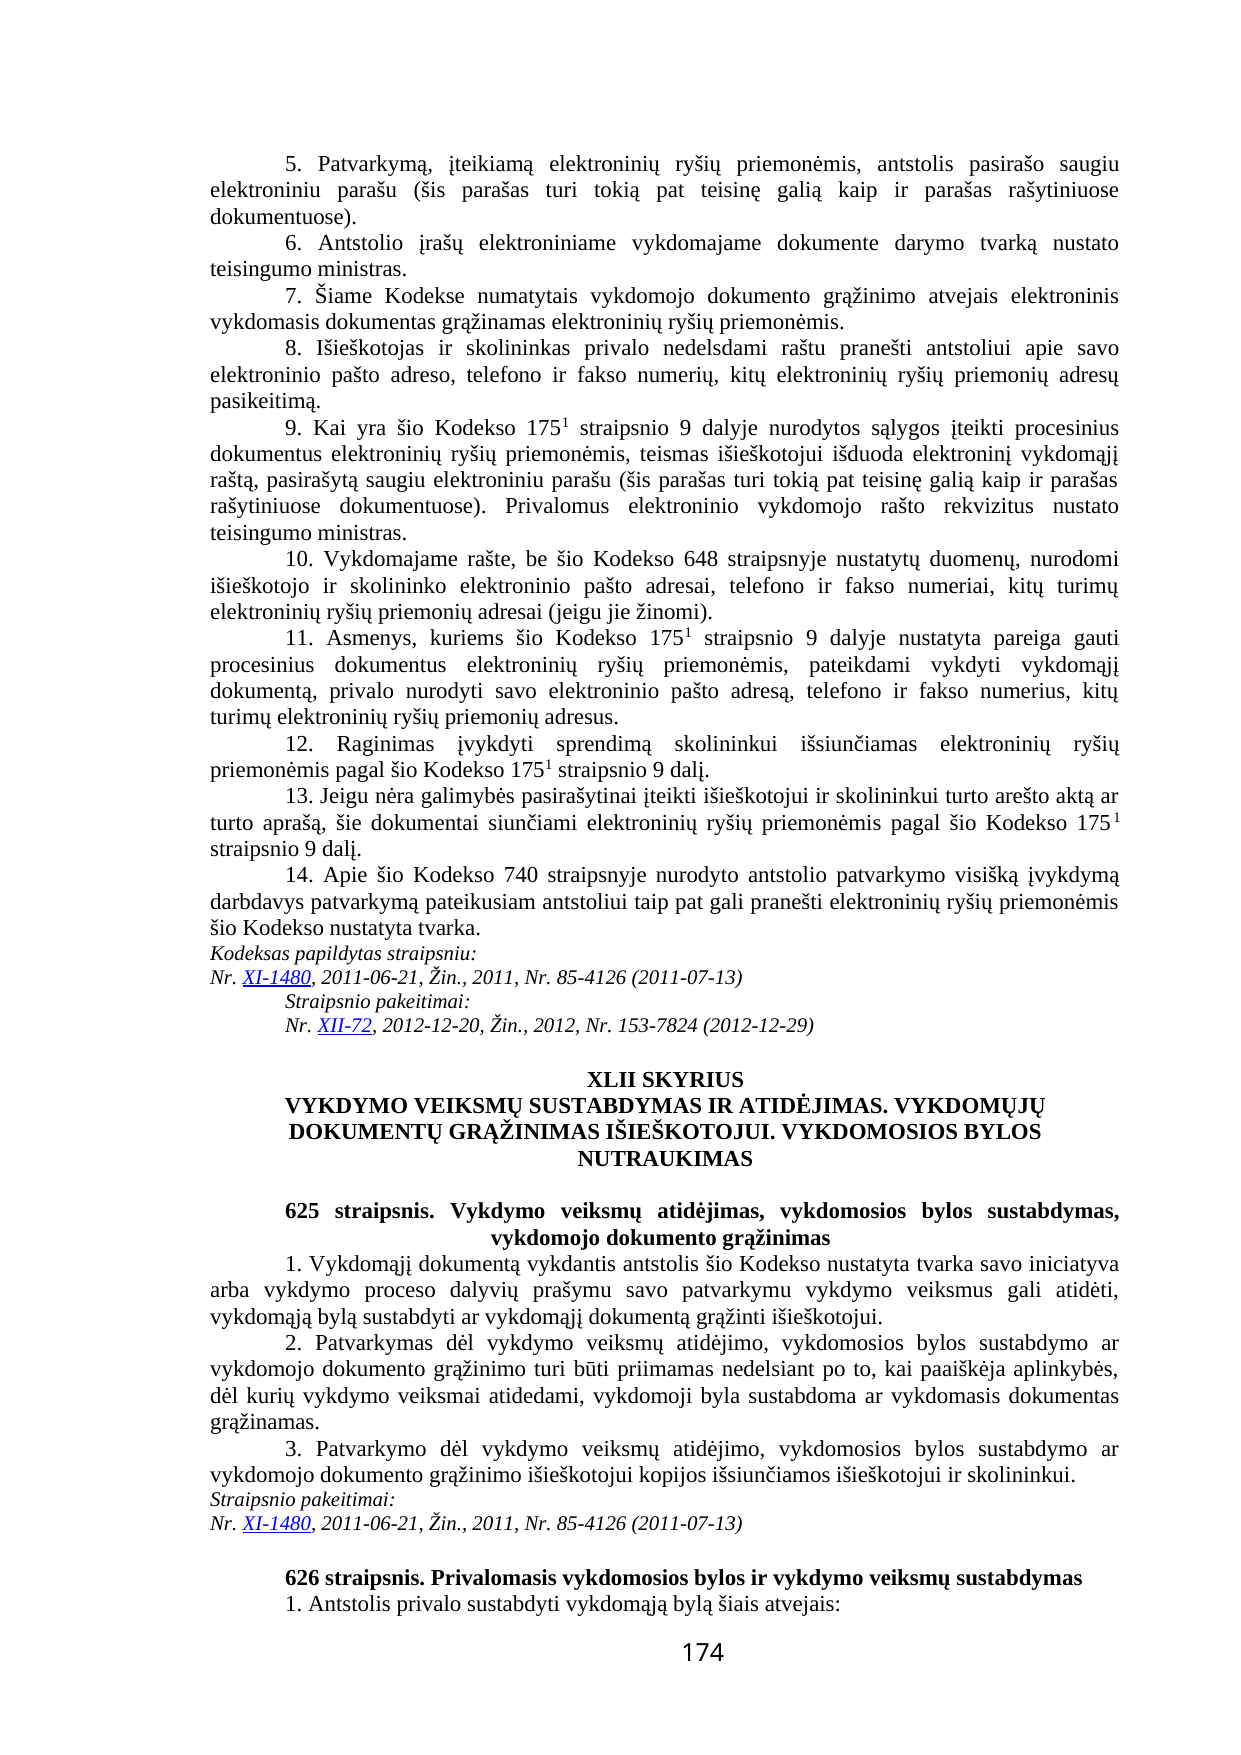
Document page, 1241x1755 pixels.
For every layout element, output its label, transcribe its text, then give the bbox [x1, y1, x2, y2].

text 5. Patvarkymą, įteikiamą elektroninių ryšių priemonėmis, antstolis pasirašo saugiu elektroniniu parašu (šis parašas turi tokią pat teisinę galią kaip ir parašas rašytiniuose dokumentuose). [210, 150, 1120, 229]
text 7. Šiame Kodekse numatytais vykdomojo dokumento grąžinimo atvejais elektroninis vykdomasis dokumentas grąžinamas elektroninių ryšių priemonėmis. [210, 282, 1120, 334]
text 8. Išieškotojas ir skolininkas privalo nedelsdami raštu pranešti antstoliui apie savo elektroninio pašto adreso, telefono ir fakso numerių, kitų elektroninių ryšių priemonių adresų pasikeitimą. [210, 334, 1120, 413]
text 3. Patvarkymo dėl vykdymo veiksmų atidėjimo, vykdomosios bylos sustabdymo ar vykdomojo dokumento grąžinimo išieškotojui kopijos išsiunčiamos išieškotojui ir skolininkui. [210, 1434, 1120, 1487]
text 1. Antstolis privalo sustabdyti vykdomąją bylą šiais atvejais: [210, 1591, 1120, 1617]
text Straipsnio pakeitimai: [210, 1487, 1120, 1511]
text 1. Vykdomąjį dokumentą vykdantis antstolis šio Kodekso nustatyta tvarka savo iniciatyva arba vykdymo proceso dalyvių prašymu savo patvarkymu vykdymo veiksmus gali atidėti, vykdomąją bylą sustabdyti ar vykdomąjį dokumentą grąžinti išieškotojui. [210, 1250, 1120, 1329]
text 13. Jeigu nėra galimybės pasirašytinai įteikti išieškotojui ir skolininkui turto arešto aktą ar turto aprašą, šie dokumentai siunčiami elektroninių ryšių priemonėmis pagal šio Kodekso 1751 straipsnio 9 dalį. [210, 782, 1120, 862]
text 626 straipsnis. Privalomasis vykdomosios bylos ir vykdymo veiksmų sustabdymas [285, 1564, 1120, 1591]
text 12. Raginimas įvykdyti sprendimą skolininkui išsiunčiamas elektroninių ryšių priemonėmis pagal šio Kodekso 1751 straipsnio 9 dalį. [210, 730, 1120, 782]
text Nr. XII-72, 2012-12-20, Žin., 2012, Nr. 153-7824 (2012-12-29) [210, 1013, 1120, 1037]
text Nr. XI-1480, 2011-06-21, Žin., 2011, Nr. 85-4126 (2011-07-13) [210, 965, 1120, 989]
text Nr. XI-1480, 2011-06-21, Žin., 2011, Nr. 85-4126 (2011-07-13) [210, 1511, 1120, 1535]
text 14. Apie šio Kodekso 740 straipsnyje nurodyto antstolio patvarkymo visišką įvykdymą darbdavys patvarkymą pateikusiam antstoliui taip pat gali pranešti elektroninių ryšių priemonėmis šio Kodekso nustatyta tvarka. [210, 862, 1120, 941]
text 6. Antstolio įrašų elektroniniame vykdomajame dokumente darymo tvarką nustato teisingumo ministras. [210, 229, 1120, 282]
text 11. Asmenys, kuriems šio Kodekso 1751 straipsnio 9 dalyje nustatyta pareiga gauti procesinius dokumentus elektroninių ryšių priemonėmis, pateikdami vykdyti vykdomąjį dokumentą, privalo nurodyti savo elektroninio pašto adresą, telefono ir fakso numerius, kitų turimų elektroninių ryšių priemonių adresus. [210, 624, 1120, 730]
text 9. Kai yra šio Kodekso 1751 straipsnio 9 dalyje nurodytos sąlygos įteikti procesinius dokumentus elektroninių ryšių priemonėmis, teismas išieškotojui išduoda elektroninį vykdomąjį raštą, pasirašytą saugiu elektroniniu parašu (šis parašas turi tokią pat teisinę galią kaip ir parašas rašytiniuose dokumentuose). Privalomus elektroninio vykdomojo rašto rekvizitus nustato teisingumo ministras. [210, 413, 1120, 545]
text Kodeksas papildytas straipsniu: [210, 941, 1120, 965]
text 2. Patvarkymas dėl vykdymo veiksmų atidėjimo, vykdomosios bylos sustabdymo ar vykdomojo dokumento grąžinimo turi būti priimamas nedelsiant po to, kai paaiškėja aplinkybės, dėl kurių vykdymo veiksmai atidedami, vykdomoji byla sustabdoma ar vykdomasis dokumentas grąžinamas. [210, 1329, 1120, 1434]
text 625 straipsnis. Vykdymo veiksmų atidėjimas, vykdomosios bylos sustabdymas, vykdomojo dokumento grąžinimas [285, 1197, 1120, 1250]
text XLII SKYRIUS [210, 1066, 1120, 1092]
text VYKDYMO VEIKSMŲ SUSTABDYMAS IR ATIDĖJIMAS. VYKDOMŲJŲ DOKUMENTŲ GRĄŽINIMAS IŠIEŠKOTOJUI. VYKDOMOSIOS BYLOS NUTRAUKIMAS [210, 1092, 1120, 1171]
text 10. Vykdomajame rašte, be šio Kodekso 648 straipsnyje nustatytų duomenų, nurodomi išieškotojo ir skolininko elektroninio pašto adresai, telefono ir fakso numeriai, kitų turimų elektroninių ryšių priemonių adresai (jeigu jie žinomi). [210, 545, 1120, 624]
text Straipsnio pakeitimai: [210, 989, 1120, 1013]
